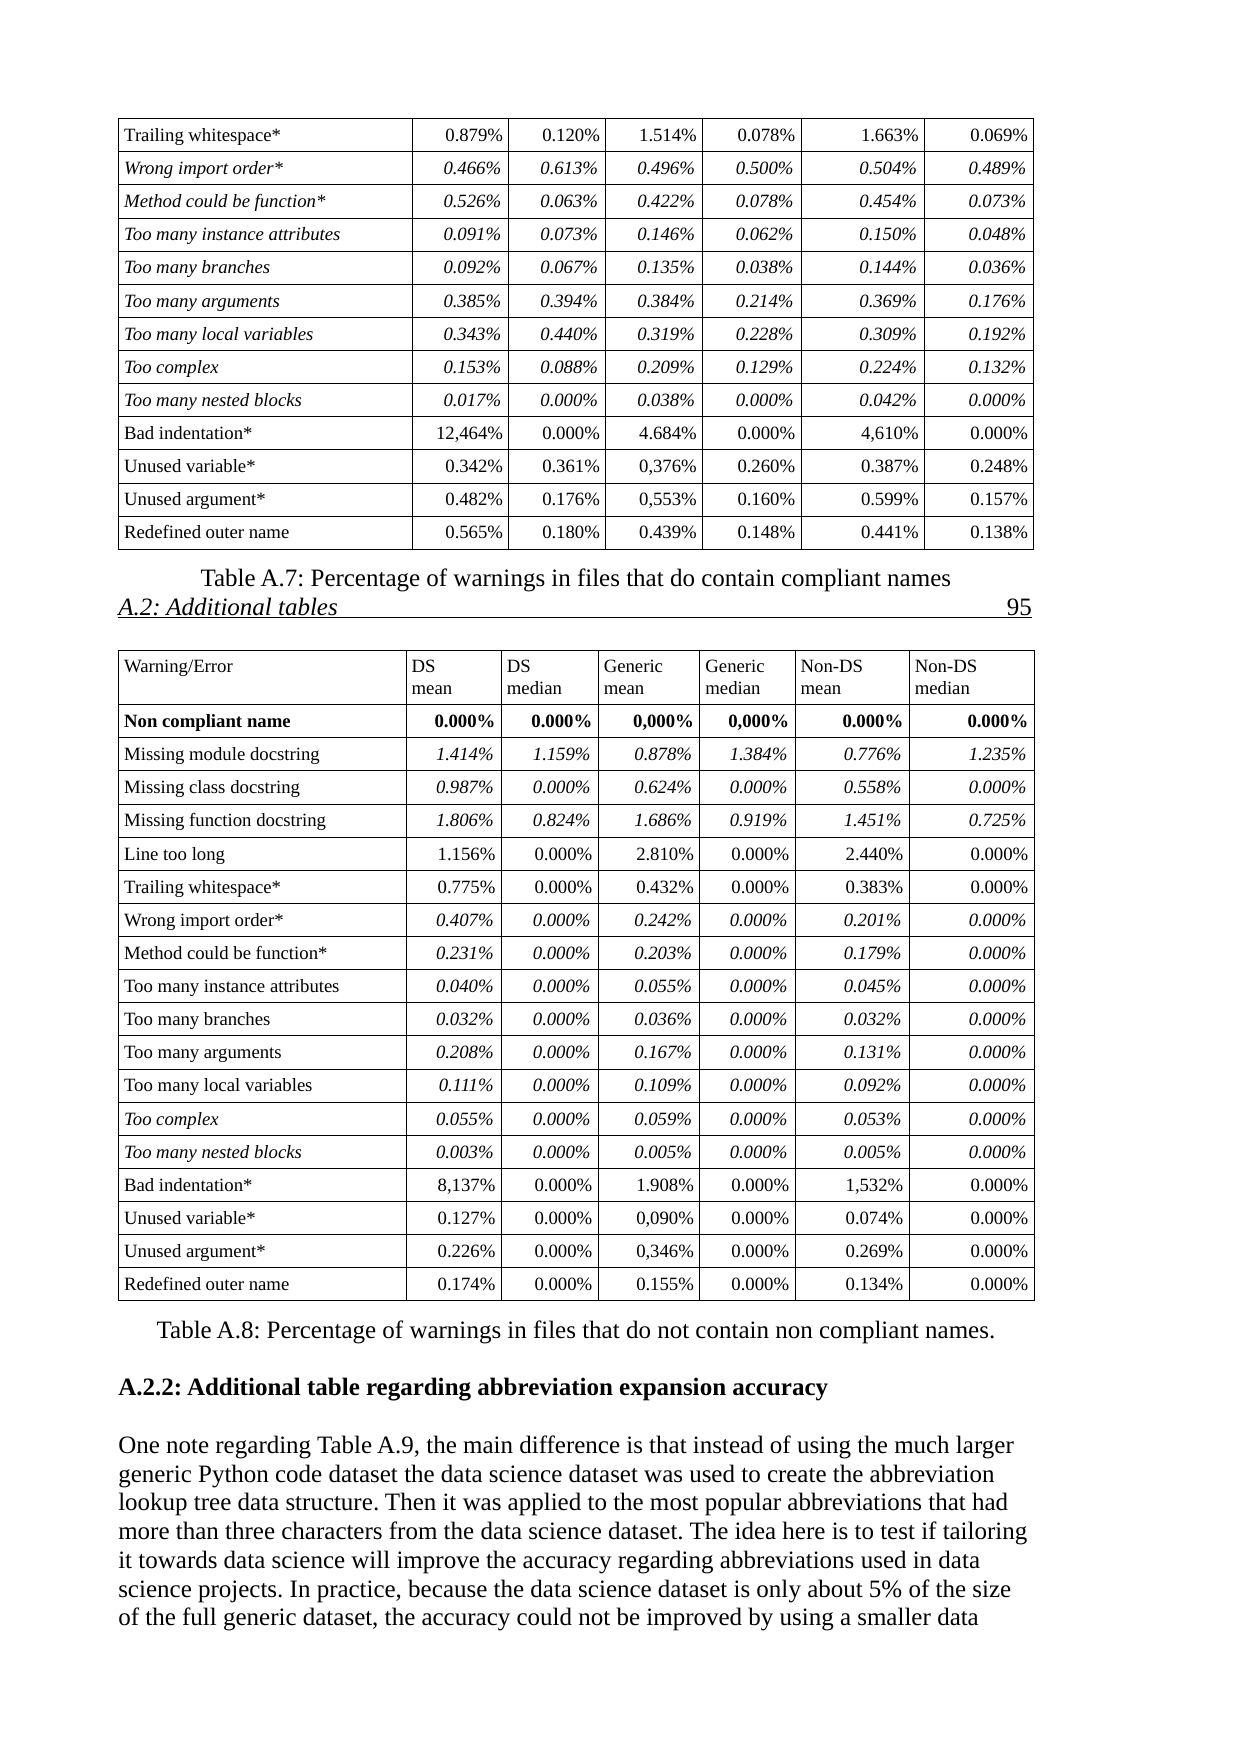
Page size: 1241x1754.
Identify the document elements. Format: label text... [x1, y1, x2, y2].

table_cell 0,489% [925, 152, 1033, 184]
table_cell 0,000% [502, 1268, 598, 1300]
table_cell 0,383% [796, 871, 909, 903]
table_cell 0,032% [796, 1003, 909, 1035]
table_cell 0,000% [509, 384, 605, 416]
table_cell Too many nested blocks [119, 1136, 406, 1168]
text Table A.8: Percentage of warnings in files that do not contain non compliant names. [118, 1315, 1033, 1344]
table_cell 0,091% [413, 219, 508, 251]
table_cell 0,000% [700, 1070, 795, 1102]
table_cell Unused argument* [119, 1235, 406, 1267]
table_cell Unused argument* [119, 484, 412, 516]
table_cell 0,062% [703, 219, 801, 251]
table_cell 0,109% [599, 1070, 699, 1102]
table_cell 1,663% [802, 119, 924, 151]
table_cell Too complex [119, 1103, 406, 1135]
table_cell Too many local variables [119, 318, 412, 350]
table_cell Missing class docstring [119, 771, 406, 803]
table_cell 0,000% [502, 771, 598, 803]
table_cell 0,387% [802, 450, 924, 482]
table_cell 0,553% [606, 484, 702, 516]
table_cell 0,879% [413, 119, 508, 151]
table_cell 0,038% [606, 384, 702, 416]
table_cell 0,088% [509, 351, 605, 383]
table_cell 0,209% [606, 351, 702, 383]
table_cell 0,174% [407, 1268, 501, 1300]
table_cell 0,343% [413, 318, 508, 350]
table_cell 0,000% [910, 904, 1034, 936]
table_cell 0,384% [606, 285, 702, 317]
table_cell 0,000% [502, 1103, 598, 1135]
table_cell 0,000% [910, 1103, 1034, 1135]
table_cell 0,000% [509, 417, 605, 449]
table_header Warning/Error [119, 651, 406, 704]
table_cell 0,059% [599, 1103, 699, 1135]
table_header Generic median [700, 651, 795, 704]
table_cell Unused variable* [119, 1202, 406, 1234]
table_cell 0,231% [407, 937, 501, 969]
table_cell 0,500% [703, 152, 801, 184]
table_header DS mean [407, 651, 501, 704]
table_cell 0,067% [509, 252, 605, 284]
table_cell 0,319% [606, 318, 702, 350]
table_cell 0,111% [407, 1070, 501, 1102]
table_cell Too many nested blocks [119, 384, 412, 416]
table_cell Non compliant name [119, 705, 406, 737]
table_cell 0,131% [796, 1036, 909, 1068]
table_cell 0,203% [599, 937, 699, 969]
table_cell 2,440% [796, 838, 909, 870]
table_cell 0,000% [502, 1202, 598, 1234]
table_cell 0,000% [703, 384, 801, 416]
table_cell 0,454% [802, 185, 924, 217]
table_cell 0,120% [509, 119, 605, 151]
table_header Non-DS median [910, 651, 1034, 704]
table_cell 0,000% [925, 417, 1033, 449]
table_cell 0,441% [802, 517, 924, 549]
table_cell 0,038% [703, 252, 801, 284]
table_cell 0,000% [910, 937, 1034, 969]
table_cell 1,908% [599, 1169, 699, 1201]
table_cell Bad indentation* [119, 417, 412, 449]
table_cell 0,376% [606, 450, 702, 482]
table_cell 0,078% [703, 119, 801, 151]
table_cell 0,000% [700, 970, 795, 1002]
table_cell 0,000% [502, 1235, 598, 1267]
table_cell 0,422% [606, 185, 702, 217]
table_cell 0,346% [599, 1235, 699, 1267]
table_cell 0,073% [509, 219, 605, 251]
table_cell Method could be function* [119, 937, 406, 969]
table_cell 0,482% [413, 484, 508, 516]
table_cell 0,127% [407, 1202, 501, 1234]
table_cell 0,000% [502, 838, 598, 870]
table_cell 0,135% [606, 252, 702, 284]
table_cell 0,160% [703, 484, 801, 516]
table_cell 0,208% [407, 1036, 501, 1068]
table_cell 0,055% [599, 970, 699, 1002]
table_cell 1,414% [407, 738, 501, 770]
table_cell 0,000% [502, 1136, 598, 1168]
table_cell 12,464% [413, 417, 508, 449]
table_cell 0,342% [413, 450, 508, 482]
text A.2: Additional tables 95 [118, 592, 1033, 621]
table_cell 2,810% [599, 838, 699, 870]
table_cell 0,036% [925, 252, 1033, 284]
table_cell 0,180% [509, 517, 605, 549]
table_cell Missing function docstring [119, 805, 406, 837]
table_cell 0,069% [925, 119, 1033, 151]
table_cell 0,129% [703, 351, 801, 383]
table_cell 0,074% [796, 1202, 909, 1234]
table_cell 0,466% [413, 152, 508, 184]
table_cell 0,000% [502, 871, 598, 903]
table_cell 0,775% [407, 871, 501, 903]
table_cell 0,055% [407, 1103, 501, 1135]
table_cell 0,045% [796, 970, 909, 1002]
table_cell 0,153% [413, 351, 508, 383]
table_cell Too many arguments [119, 1036, 406, 1068]
table_cell 4,610% [802, 417, 924, 449]
table_cell 0,309% [802, 318, 924, 350]
table_cell 0,000% [700, 705, 795, 737]
table_cell Wrong import order* [119, 904, 406, 936]
table_cell 0,224% [802, 351, 924, 383]
table_cell 0,000% [910, 1036, 1034, 1068]
table_cell 0,000% [910, 1235, 1034, 1267]
table_cell Too many instance attributes [119, 970, 406, 1002]
table_cell Wrong import order* [119, 152, 412, 184]
table_cell 0,000% [502, 1169, 598, 1201]
table_cell 0,385% [413, 285, 508, 317]
table_cell 0,000% [925, 384, 1033, 416]
table_header Non-DS mean [796, 651, 909, 704]
table_cell 0,017% [413, 384, 508, 416]
table_cell 0,167% [599, 1036, 699, 1068]
table_cell 0,176% [509, 484, 605, 516]
table_cell 0,053% [796, 1103, 909, 1135]
table_cell 0,000% [700, 1235, 795, 1267]
table_cell Redefined outer name [119, 517, 412, 549]
table_cell 1,156% [407, 838, 501, 870]
table_cell 0,000% [502, 1003, 598, 1035]
table_cell 0,138% [925, 517, 1033, 549]
table_cell 0,032% [407, 1003, 501, 1035]
table_cell 0,090% [599, 1202, 699, 1234]
table_cell 1,235% [910, 738, 1034, 770]
table_cell 0,565% [413, 517, 508, 549]
table_cell 0,000% [700, 1202, 795, 1234]
table_cell 0,000% [910, 1169, 1034, 1201]
table_cell 0,613% [509, 152, 605, 184]
table_cell 0,000% [910, 705, 1034, 737]
table_cell 0,369% [802, 285, 924, 317]
table_cell 0,228% [703, 318, 801, 350]
table_cell 0,000% [700, 904, 795, 936]
table_cell 0,000% [703, 417, 801, 449]
table_cell Unused variable* [119, 450, 412, 482]
table_header Generic mean [599, 651, 699, 704]
table_cell 0,624% [599, 771, 699, 803]
table_cell 0,558% [796, 771, 909, 803]
table_cell 1,159% [502, 738, 598, 770]
table_cell Too many arguments [119, 285, 412, 317]
table_cell 1,686% [599, 805, 699, 837]
table_cell 0,179% [796, 937, 909, 969]
table_cell 0,260% [703, 450, 801, 482]
table_cell 0,000% [700, 1169, 795, 1201]
table_cell 0,000% [700, 1003, 795, 1035]
table_cell Too many branches [119, 252, 412, 284]
table_cell 0,919% [700, 805, 795, 837]
table_cell 4,684% [606, 417, 702, 449]
table_cell 0,000% [700, 1036, 795, 1068]
table_cell 0,000% [502, 705, 598, 737]
table_cell 0,092% [796, 1070, 909, 1102]
table_cell 0,176% [925, 285, 1033, 317]
table_cell 0,078% [703, 185, 801, 217]
table_cell 0,000% [502, 970, 598, 1002]
text A.2.2: Additional table regarding abbreviation expansion accuracy [118, 1372, 1033, 1401]
table_cell 0,144% [802, 252, 924, 284]
table_cell 0,242% [599, 904, 699, 936]
table_cell 0,496% [606, 152, 702, 184]
table_cell 0,432% [599, 871, 699, 903]
table_cell 0,000% [700, 937, 795, 969]
table_cell 0,201% [796, 904, 909, 936]
table_cell 0,000% [910, 970, 1034, 1002]
table_cell 0,000% [910, 1268, 1034, 1300]
table_cell 0,005% [599, 1136, 699, 1168]
table_cell 0,000% [700, 838, 795, 870]
table_cell 0,000% [502, 1036, 598, 1068]
table_cell 1,532% [796, 1169, 909, 1201]
table_cell 0,599% [802, 484, 924, 516]
table_cell Method could be function* [119, 185, 412, 217]
table_cell 0,000% [910, 838, 1034, 870]
table_cell 0,000% [700, 1136, 795, 1168]
table_cell 0,157% [925, 484, 1033, 516]
table_cell Too many branches [119, 1003, 406, 1035]
table_cell 0,824% [502, 805, 598, 837]
table_cell 0,361% [509, 450, 605, 482]
table_cell Trailing whitespace* [119, 119, 412, 151]
table_cell 0,000% [796, 705, 909, 737]
table_cell 0,000% [599, 705, 699, 737]
table_cell Line too long [119, 838, 406, 870]
table_cell 0,042% [802, 384, 924, 416]
table_cell 0,048% [925, 219, 1033, 251]
table_cell 0,132% [925, 351, 1033, 383]
table_cell 0,005% [796, 1136, 909, 1168]
table_cell 0,000% [502, 1070, 598, 1102]
table_cell 0,987% [407, 771, 501, 803]
table_cell 0,000% [910, 1136, 1034, 1168]
table_cell 0,000% [910, 1003, 1034, 1035]
table_cell 0,526% [413, 185, 508, 217]
table_cell 0,192% [925, 318, 1033, 350]
table_cell 0,150% [802, 219, 924, 251]
table_cell 0,440% [509, 318, 605, 350]
table_cell 1,806% [407, 805, 501, 837]
table_cell 0,407% [407, 904, 501, 936]
table_cell 0,725% [910, 805, 1034, 837]
table_cell 0,000% [502, 937, 598, 969]
table_cell 0,000% [910, 1070, 1034, 1102]
table_header DS median [502, 651, 598, 704]
table_cell Trailing whitespace* [119, 871, 406, 903]
table_cell 0,000% [700, 1268, 795, 1300]
table_cell 0,394% [509, 285, 605, 317]
table_cell 0,214% [703, 285, 801, 317]
table_cell 0,040% [407, 970, 501, 1002]
table_cell 0,248% [925, 450, 1033, 482]
table_cell 1,451% [796, 805, 909, 837]
table_cell 0,073% [925, 185, 1033, 217]
table_cell Missing module docstring [119, 738, 406, 770]
table_cell 0,000% [407, 705, 501, 737]
table_cell 0,504% [802, 152, 924, 184]
table_cell 0,878% [599, 738, 699, 770]
table_cell 1,384% [700, 738, 795, 770]
table_cell 0,776% [796, 738, 909, 770]
table_cell 0,092% [413, 252, 508, 284]
table_cell Too many instance attributes [119, 219, 412, 251]
table_cell 0,000% [700, 771, 795, 803]
table_cell 0,000% [910, 871, 1034, 903]
table_cell 0,063% [509, 185, 605, 217]
table_cell 0,155% [599, 1268, 699, 1300]
table_cell 1,514% [606, 119, 702, 151]
table_cell 0,000% [910, 771, 1034, 803]
table_cell 0,226% [407, 1235, 501, 1267]
table_cell Too many local variables [119, 1070, 406, 1102]
table_cell 0,134% [796, 1268, 909, 1300]
text One note regarding Table A.9, the main difference is that instead of using the much larger generic Python code dataset the data science dataset was used to create the abbreviation lookup tree data structure. Then it was applied to the most popular abbreviations that had more than three characters from the data science dataset. The idea here is to test if tailoring it towards data science will improve the accuracy regarding abbreviations used in data science projects. In practice, because the data science dataset is only about 5% of the size of the full generic dataset, the accuracy could not be improved by using a smaller data [118, 1430, 1033, 1631]
table_cell Bad indentation* [119, 1169, 406, 1201]
table_cell 0,000% [502, 904, 598, 936]
table_cell 0,000% [700, 1103, 795, 1135]
table_cell Too complex [119, 351, 412, 383]
table_cell 0,036% [599, 1003, 699, 1035]
table_cell 0,146% [606, 219, 702, 251]
text Table A.7: Percentage of warnings in files that do contain compliant names [118, 563, 1033, 592]
table_cell 8,137% [407, 1169, 501, 1201]
table_cell 0,269% [796, 1235, 909, 1267]
table_cell 0,439% [606, 517, 702, 549]
table_cell 0,148% [703, 517, 801, 549]
table_cell 0,000% [910, 1202, 1034, 1234]
table_cell Redefined outer name [119, 1268, 406, 1300]
table_cell 0,000% [700, 871, 795, 903]
table_cell 0,003% [407, 1136, 501, 1168]
